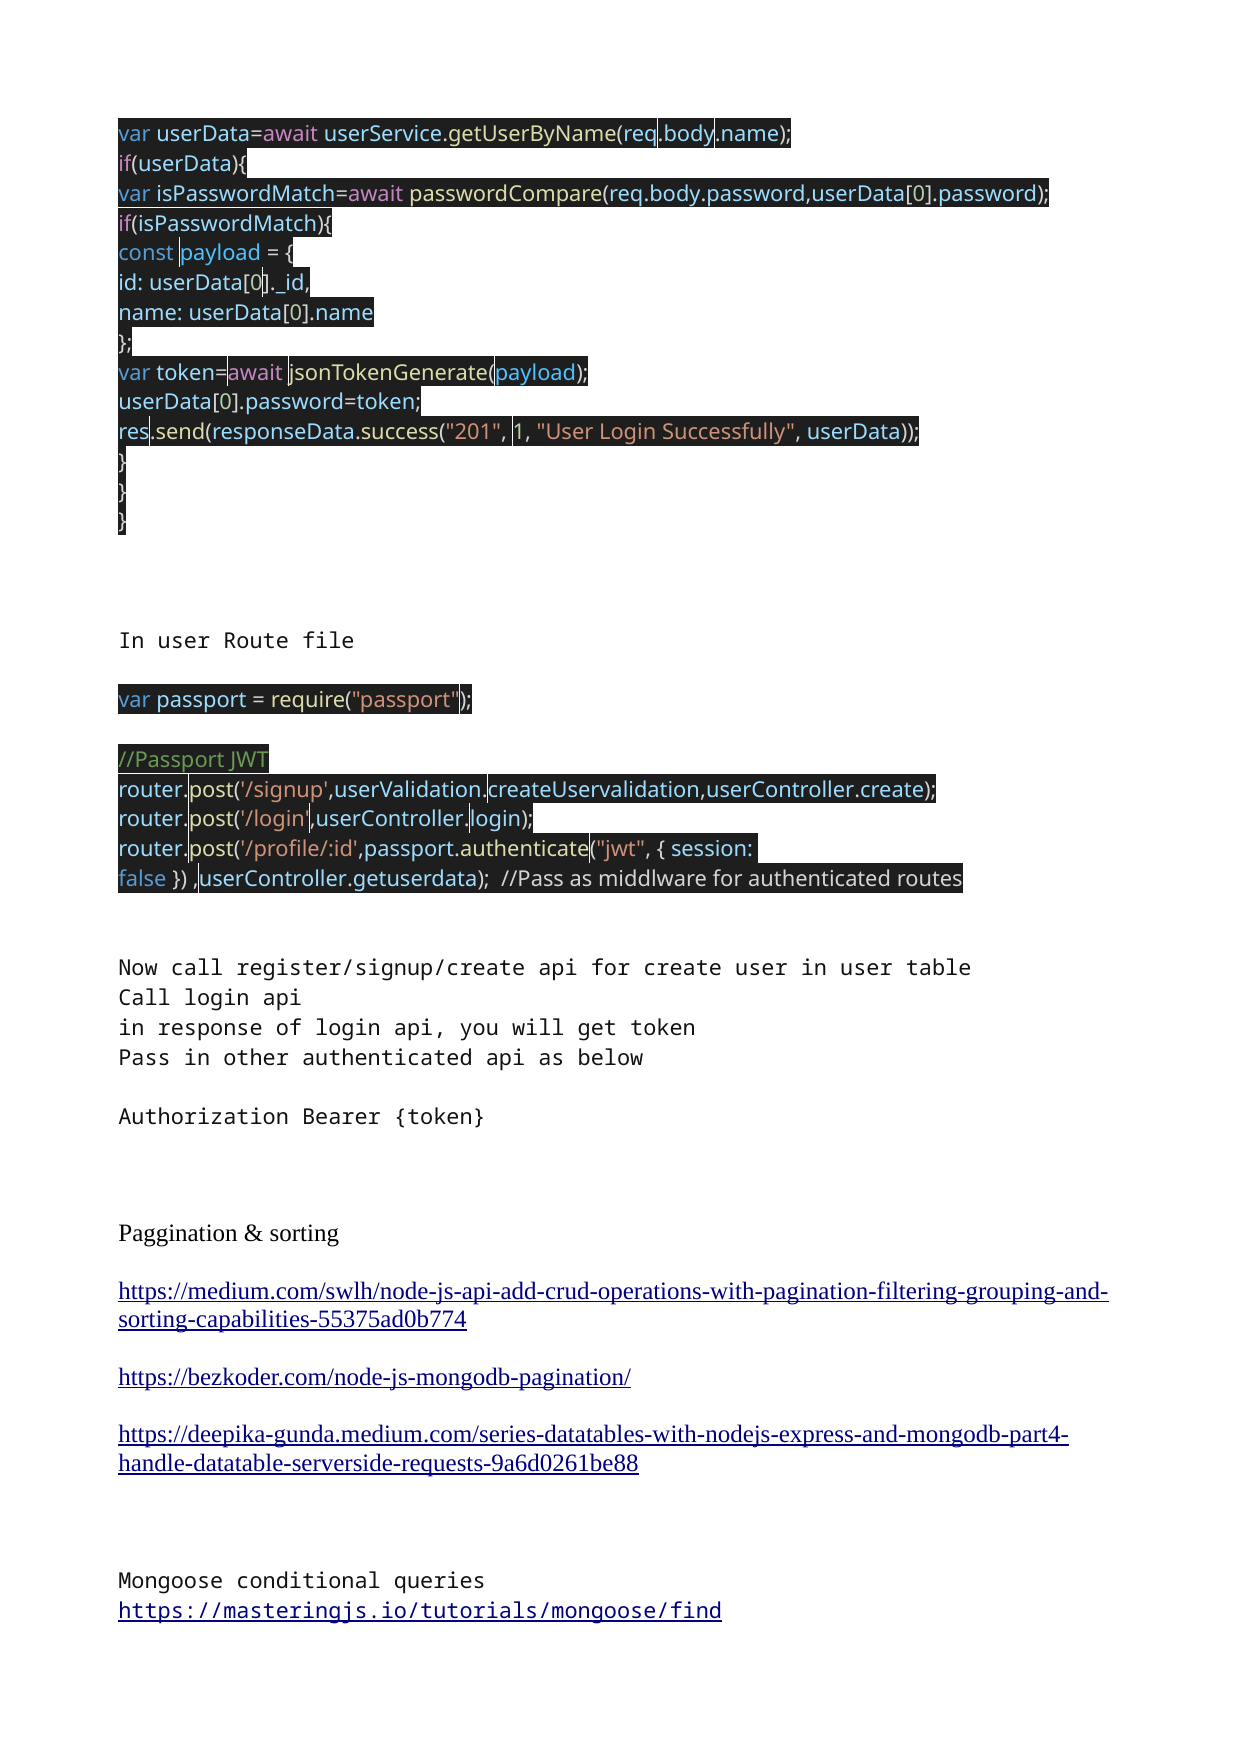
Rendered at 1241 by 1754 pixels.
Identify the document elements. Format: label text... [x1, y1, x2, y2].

text Call login api [118, 982, 1122, 1012]
text in response of login api, you will get token [118, 1012, 1122, 1042]
text res.send(responseData.success("201", 1, "User Login Successfully", userData)); [118, 416, 1122, 446]
text router.post('/login',userController.login); [118, 803, 1122, 833]
text } [118, 505, 1122, 535]
text In user Route file [118, 624, 1122, 654]
text var isPasswordMatch=await passwordCompare(req.body.password,userData[0].password); [118, 178, 1122, 207]
text var passport = require("passport"); [118, 684, 1122, 714]
text }; [118, 327, 1122, 356]
text } [118, 446, 1122, 476]
text Mongoose conditional queries [118, 1565, 1122, 1595]
text //Passport JWT [118, 744, 1122, 773]
text https://bezkoder.com/node-js-mongodb-pagination/ [118, 1362, 1122, 1391]
text router.post('/profile/:id',passport.authenticate("jwt", { session: false }) ,userController.getuserdata); //Pass as middlware for authenticated routes [118, 833, 1122, 893]
text router.post('/signup',userValidation.createUservalidation,userController.create); [118, 773, 1122, 803]
text var token=await jsonTokenGenerate(payload); [118, 356, 1122, 386]
text name: userData[0].name [118, 297, 1122, 327]
text if(userData){ [118, 148, 1122, 178]
text https://deepika-gunda.medium.com/series-datatables-with-nodejs-express-and-mongodb-part4-handle-datatable-serverside-requests-9a6d0261be88 [118, 1419, 1122, 1477]
text https://masteringjs.io/tutorials/mongoose/find [118, 1595, 1122, 1625]
text } [118, 476, 1122, 505]
text var userData=await userService.getUserByName(req.body.name); [118, 118, 1122, 148]
text userData[0].password=token; [118, 386, 1122, 416]
text id: userData[0]._id, [118, 267, 1122, 297]
text Pass in other authenticated api as below [118, 1042, 1122, 1071]
text Paggination & sorting [118, 1218, 1122, 1247]
text Authorization Bearer {token} [118, 1101, 1122, 1131]
text const payload = { [118, 237, 1122, 267]
text if(isPasswordMatch){ [118, 207, 1122, 237]
text https://medium.com/swlh/node-js-api-add-crud-operations-with-pagination-filtering-grouping-and-sorting-capabilities-55375ad0b774 [118, 1276, 1122, 1333]
text Now call register/signup/create api for create user in user table [118, 952, 1122, 982]
